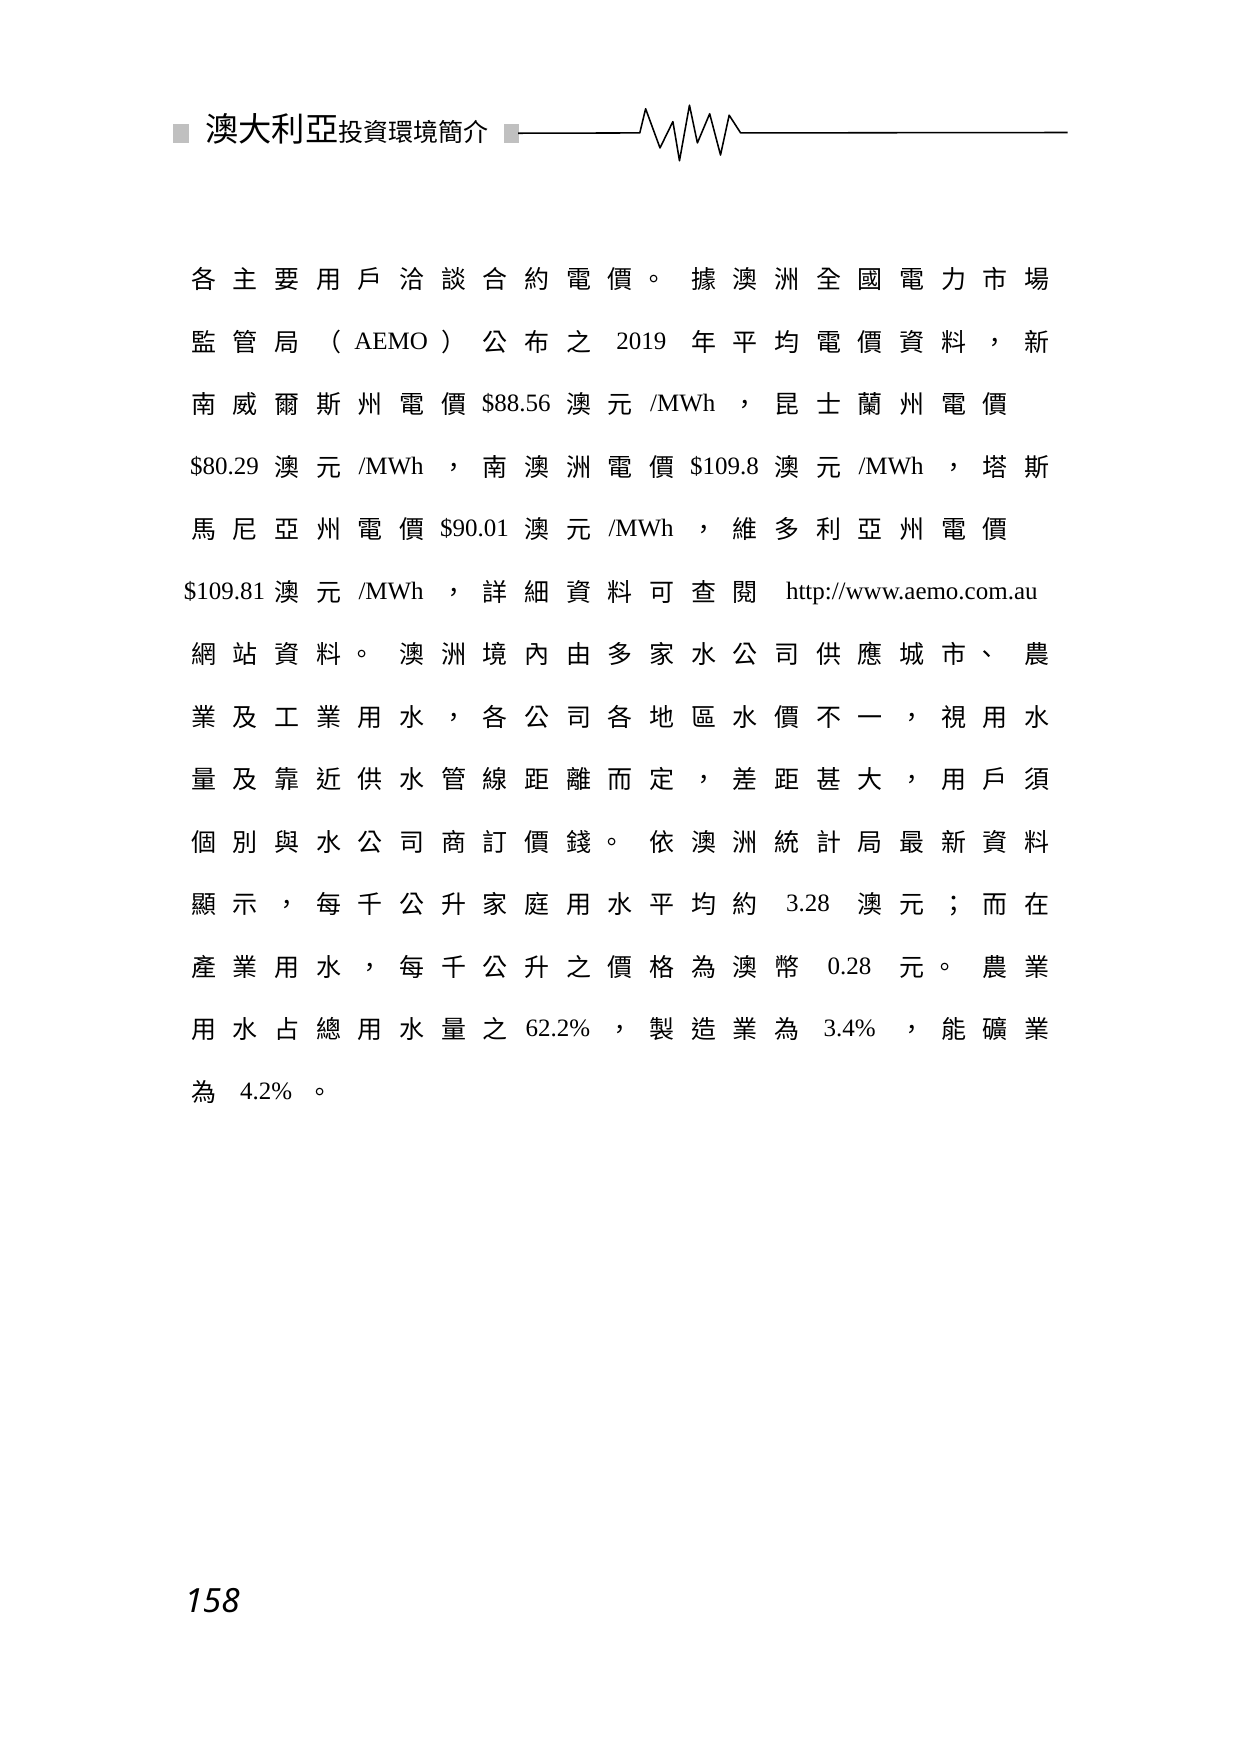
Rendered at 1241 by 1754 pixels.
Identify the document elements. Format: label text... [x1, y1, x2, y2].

text 各主要用戶洽談合約電價。據澳洲全國電力市場監管局（AEMO）公布之2019年平均電價資料，新南威爾斯州電價$88.56澳元/MWh，昆士蘭州電價$80.29澳元/MWh，南澳洲電價$109.8澳元/MWh，塔斯馬尼亞州電價$90.01澳元/MWh，維多利亞州電價$109.81澳元/MWh，詳細資料可查閱http://www.aemo.com.au網站資料。澳洲境內由多家水公司供應城市、農業及工業用水，各公司各地區水價不一，視用水量及靠近供水管線距離而定，差距甚大，用戶須個別與水公司商訂價錢。依澳洲統計局最新資料顯示，每千公升家庭用水平均約3.28澳元；而在產業用水，每千公升之價格為澳幣0.28元。農業用水占總用水量之62.2%，製造業為3.4%，能礦業為4.2%。 [183, 236, 1058, 1111]
